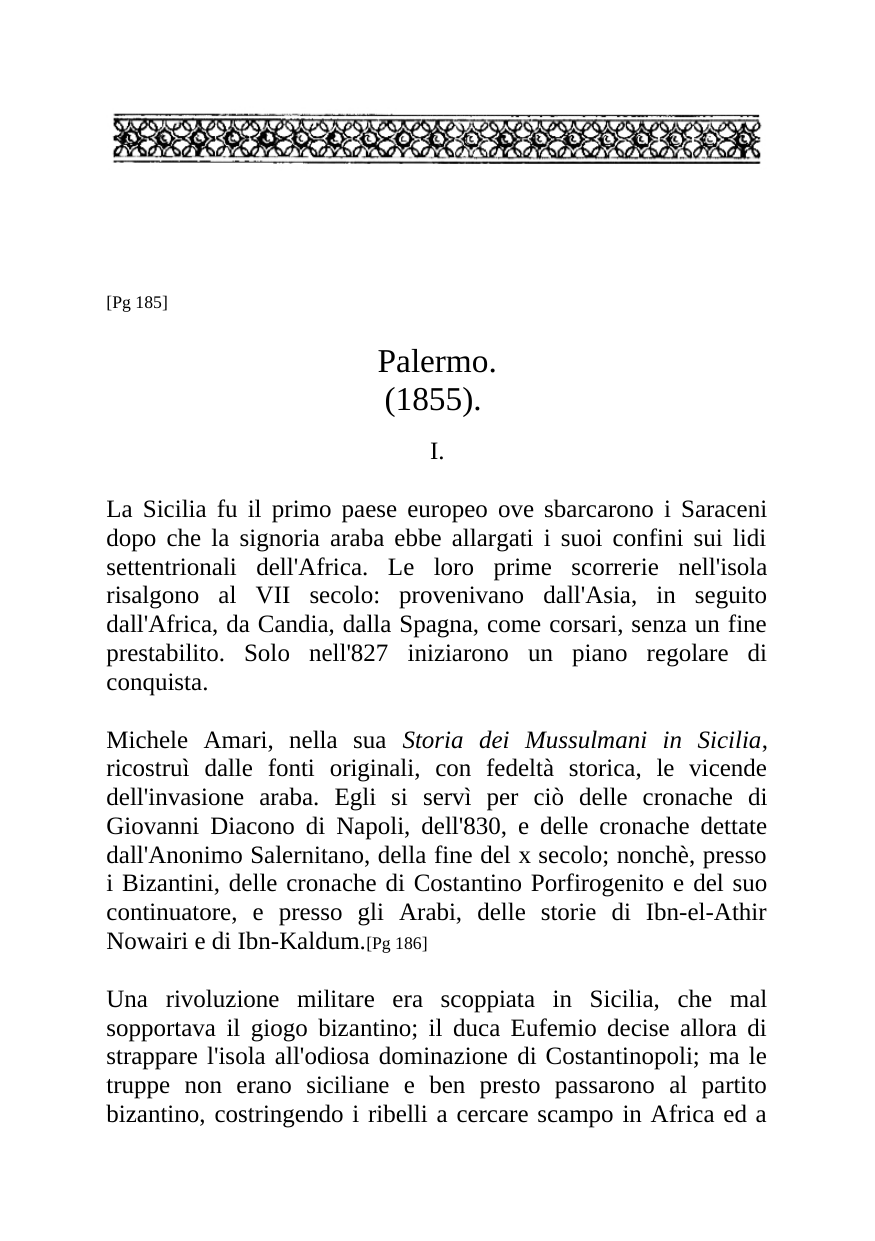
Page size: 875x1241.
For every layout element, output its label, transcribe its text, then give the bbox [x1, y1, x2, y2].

subtitle Palermo. (1855). [106, 341, 768, 418]
text Una rivoluzione militare era scoppiata in Sicilia, che mal sopportava il giogo bizantino; il duca Eufemio decise allora di strappare l'isola all'odiosa dominazione di Costantinopoli; ma le truppe non erano siciliane e ben presto passarono al partito bizantino, costringendo i ribelli a cercare scampo in Africa ed a [106, 984, 768, 1128]
text [Pg 185] [106, 174, 768, 312]
text Michele Amari, nella sua Storia dei Mussulmani in Sicilia, ricostruì dalle fonti originali, con fedeltà storica, le vicende dell'invasione araba. Egli si servì per ciò delle cronache di Giovanni Diacono di Napoli, dell'830, e delle cronache dettate dall'Anonimo Salernitano, della fine del x secolo; nonchè, presso i Bizantini, delle cronache di Costantino Porfirogenito e del suo continuatore, e presso gli Arabi, delle storie di Ibn-el-Athir Nowairi e di Ibn-Kaldum.[Pg 186] [106, 725, 768, 955]
text La Sicilia fu il primo paese europeo ove sbarcarono i Saraceni dopo che la signoria araba ebbe allargati i suoi confini sui lidi settentrionali dell'Africa. Le loro prime scorrerie nell'isola risalgono al VII secolo: provenivano dall'Asia, in seguito dall'Africa, da Candia, dalla Spagna, come corsari, senza un fine prestabilito. Solo nell'827 iniziarono un piano regolare di conquista. [106, 494, 768, 696]
picture [106, 106, 768, 174]
text I. [106, 436, 768, 465]
